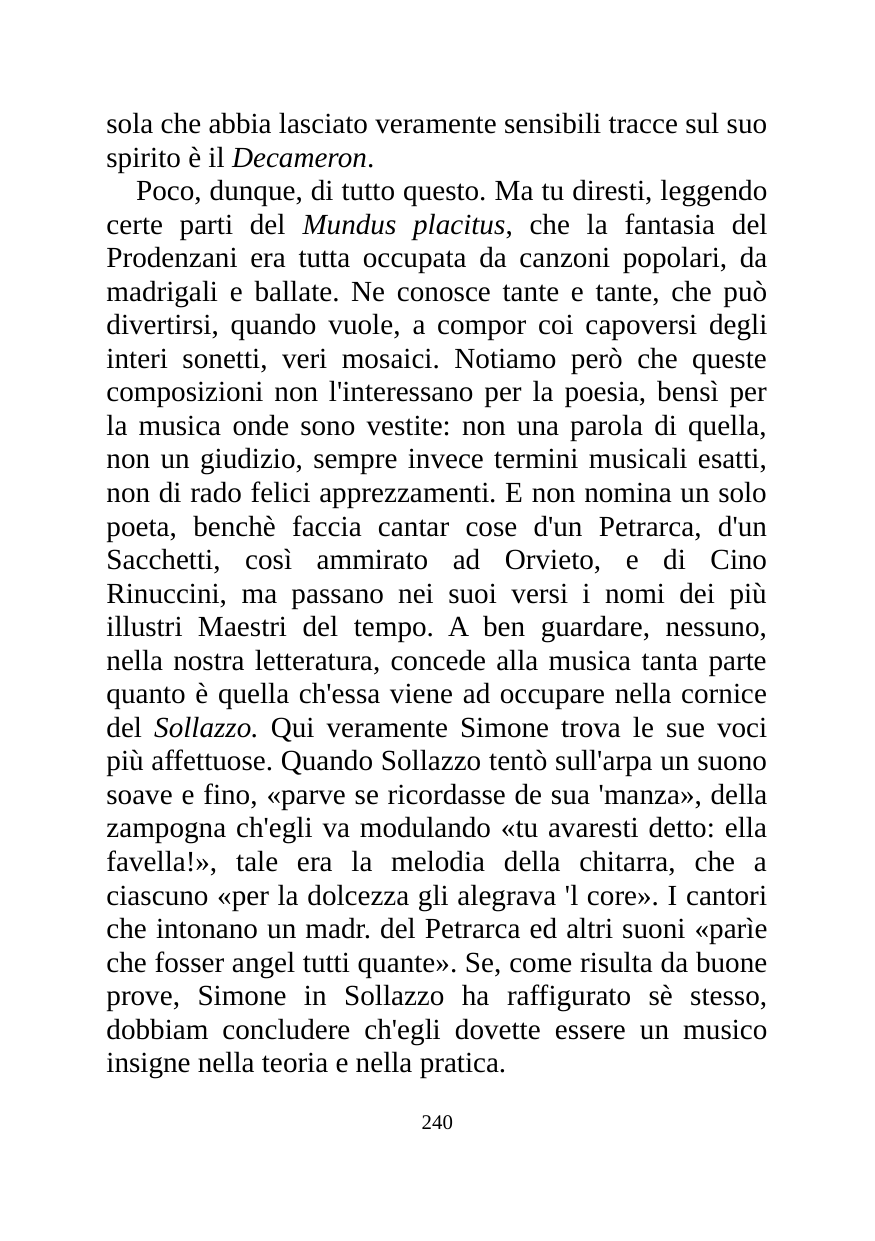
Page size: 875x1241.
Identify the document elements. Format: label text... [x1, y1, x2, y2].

text Poco, dunque, di tutto questo. Ma tu diresti, leggendo certe parti del Mundus placitus, che la fantasia del Prodenzani era tutta occupata da canzoni popolari, da madrigali e ballate. Ne conosce tante e tante, che può divertirsi, quando vuole, a compor coi capoversi degli interi sonetti, veri mosaici. Notiamo però che queste composizioni non l'interessano per la poesia, bensì per la musica onde sono vestite: non una parola di quella, non un giudizio, sempre invece termini musicali esatti, non di rado felici apprezzamenti. E non nomina un solo poeta, benchè faccia cantar cose d'un Petrarca, d'un Sacchetti, così ammirato ad Orvieto, e di Cino Rinuccini, ma passano nei suoi versi i nomi dei più illustri Maestri del tempo. A ben guardare, nessuno, nella nostra letteratura, concede alla musica tanta parte quanto è quella ch'essa viene ad occupare nella cornice del Sollazzo. Qui veramente Simone trova le sue voci più affettuose. Quando Sollazzo tentò sull'arpa un suono soave e fino, «parve se ricordasse de sua 'manza», della zampogna ch'egli va modulando «tu avaresti detto: ella favella!», tale era la melodia della chitarra, che a ciascuno «per la dolcezza gli alegrava 'l core». I cantori che intonano un madr. del Petrarca ed altri suoni «parìe che fosser angel tutti quante». Se, come risulta da buone prove, Simone in Sollazzo ha raffigurato sè stesso, dobbiam concludere ch'egli dovette essere un musico insigne nella teoria e nella pratica. [106, 173, 768, 1079]
text sola che abbia lasciato veramente sensibili tracce sul suo spirito è il Decameron. [106, 106, 768, 173]
